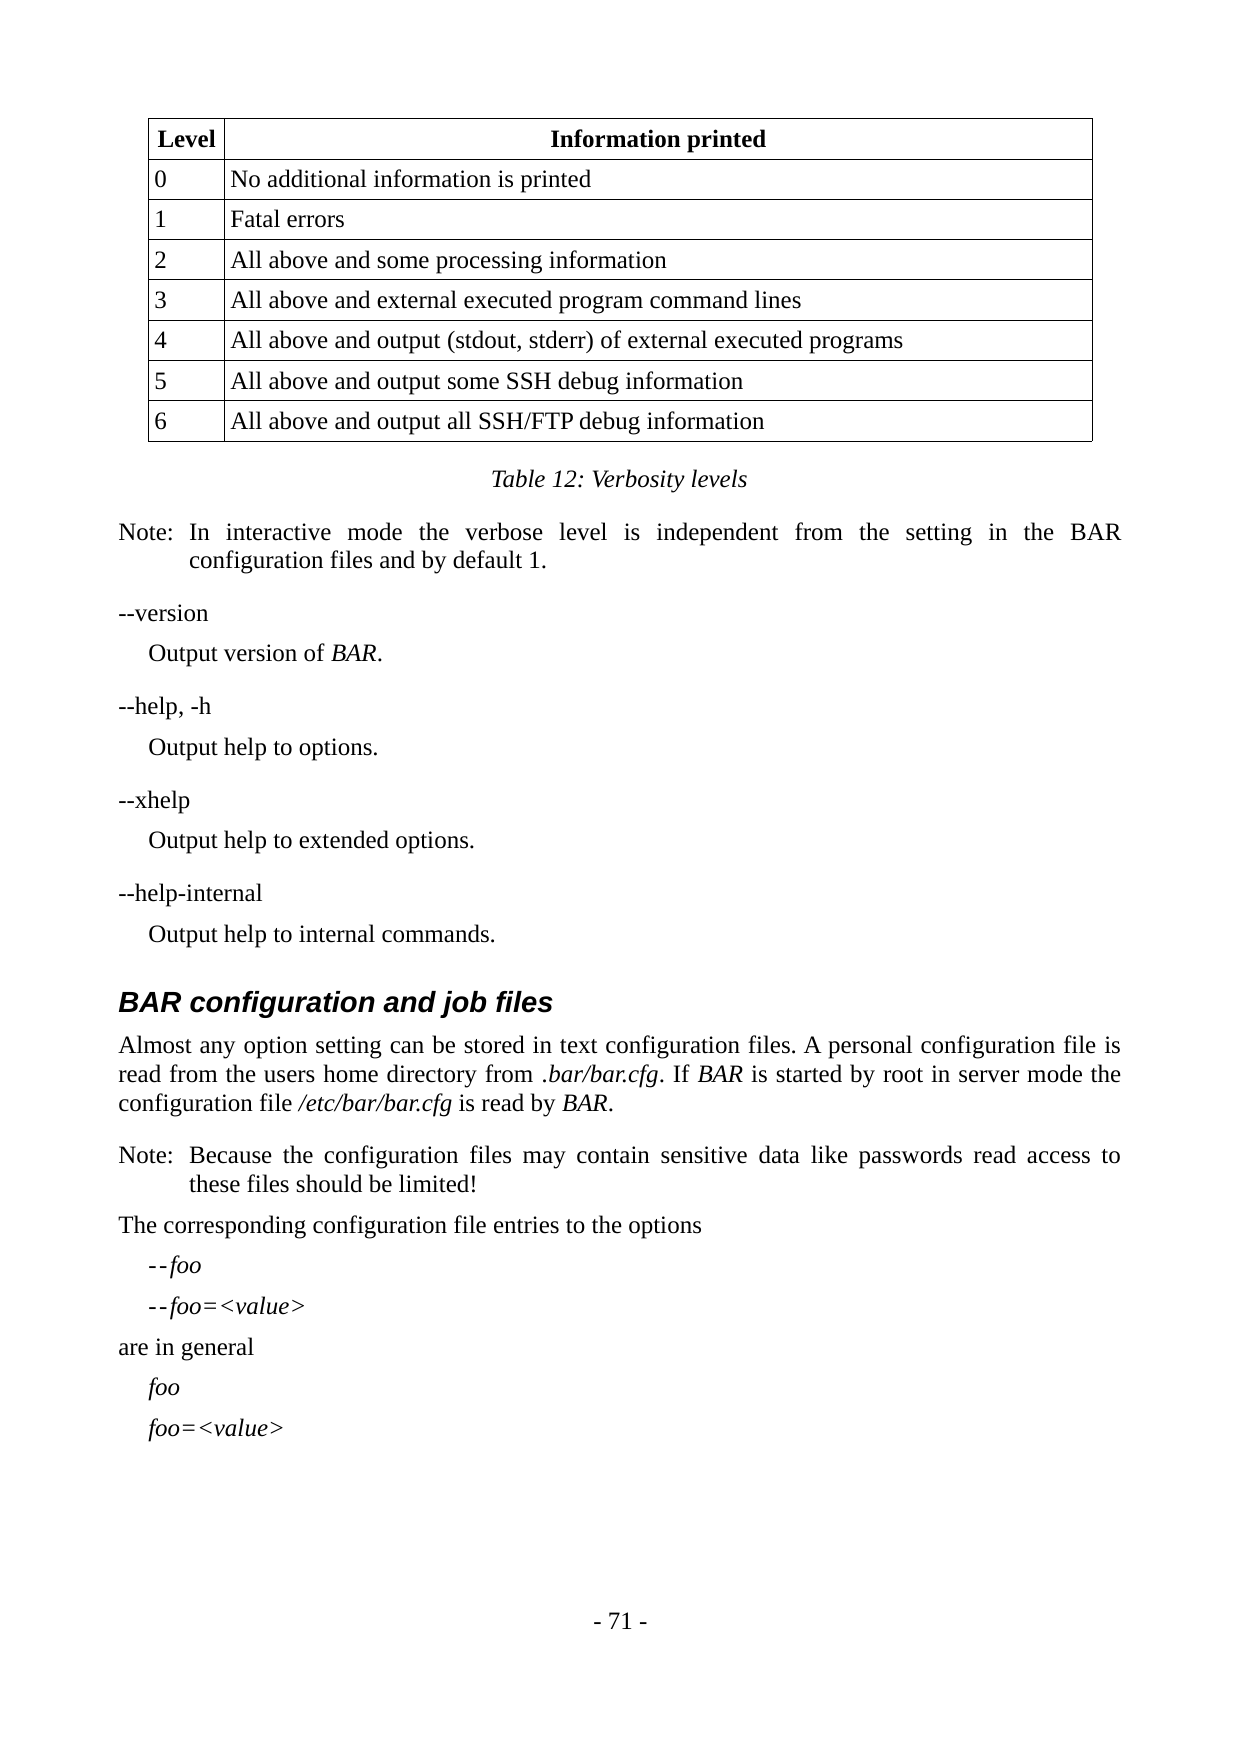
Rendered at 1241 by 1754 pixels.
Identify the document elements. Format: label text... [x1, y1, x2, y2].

table_cell 5 [149, 361, 224, 400]
table_cell 2 [149, 240, 224, 279]
text Almost any option setting can be stored in text configuration files. A personal configuration file is read from the users home directory from .bar/bar.cfg. If BAR is started by root in server mode the configuration file /etc/bar/bar.cfg is read by BAR. [118, 1031, 1122, 1117]
table_header Information printed [225, 119, 1092, 158]
title --xhelp [118, 785, 1122, 813]
table_cell All above and some processing information [225, 240, 1092, 279]
text are in general [118, 1332, 1122, 1360]
table_cell 6 [149, 401, 224, 441]
table_cell All above and output (stdout, stderr) of external executed programs [225, 321, 1092, 360]
text foo [148, 1372, 1122, 1401]
table_cell No additional information is printed [225, 160, 1092, 199]
table_cell Fatal errors [225, 200, 1092, 239]
title --help-internal [118, 878, 1122, 907]
table_cell 3 [149, 280, 224, 320]
table_cell All above and output all SSH/FTP debug information [225, 401, 1092, 441]
table_cell All above and external executed program command lines [225, 280, 1092, 320]
text The corresponding configuration file entries to the options [118, 1210, 1122, 1238]
text foo=<value> [148, 1413, 1122, 1442]
table_header Level [149, 119, 224, 158]
text Output help to options. [148, 732, 1122, 761]
table_cell All above and output some SSH debug information [225, 361, 1092, 400]
table_cell 1 [149, 200, 224, 239]
table_cell 4 [149, 321, 224, 360]
text Note: In interactive mode the verbose level is independent from the setting in the BAR configuration files and by default 1. [118, 517, 1122, 574]
text Output help to internal commands. [148, 919, 1122, 948]
text Output version of BAR. [148, 638, 1122, 667]
text ‑‑foo [148, 1250, 1122, 1279]
subtitle BAR configuration and job files [118, 984, 1122, 1018]
text ‑‑foo=<value> [148, 1291, 1122, 1320]
text Table 12: Verbosity levels [118, 464, 1122, 493]
text Output help to extended options. [148, 825, 1122, 854]
table_cell 0 [149, 160, 224, 199]
title --help, -h [118, 691, 1122, 720]
title --version [118, 598, 1122, 627]
text Note: Because the configuration files may contain sensitive data like passwords read access to these files should be limited! [118, 1140, 1122, 1198]
